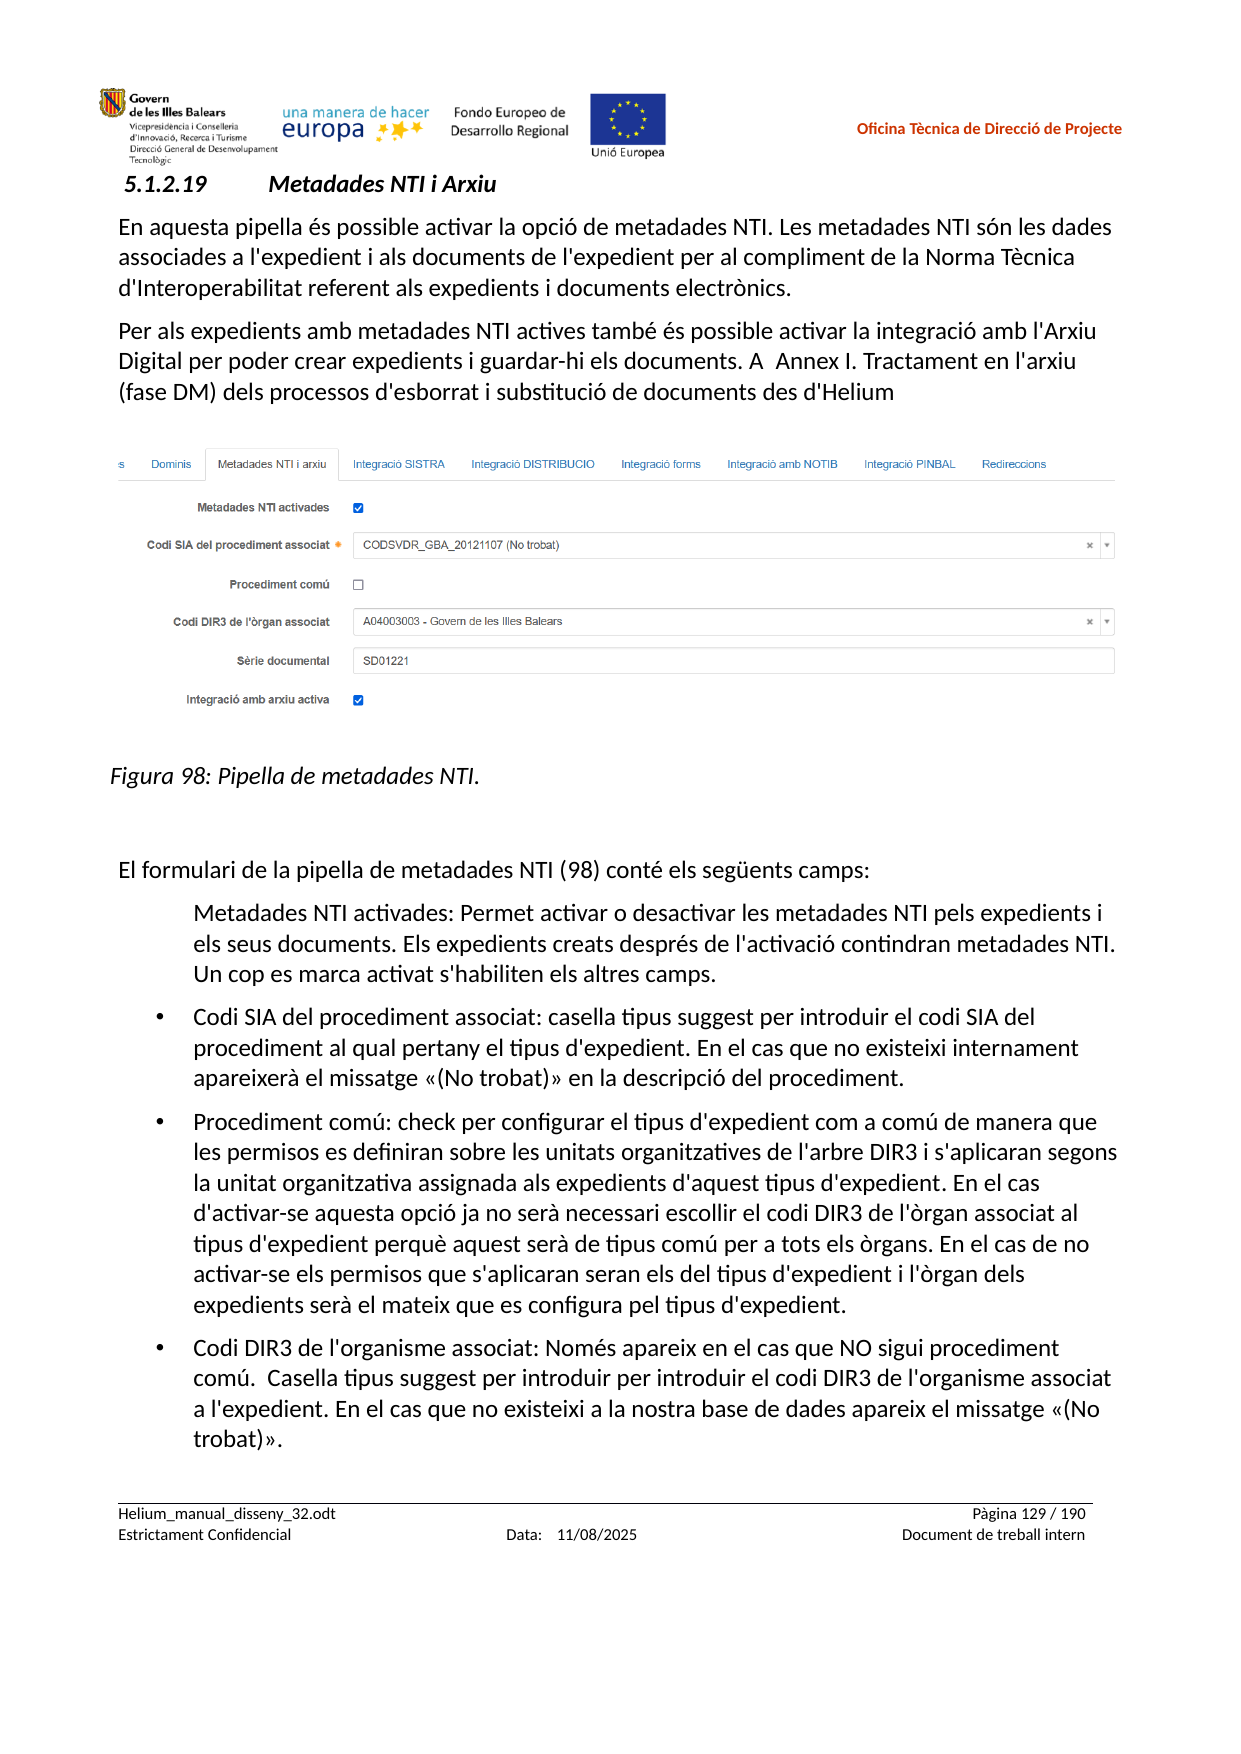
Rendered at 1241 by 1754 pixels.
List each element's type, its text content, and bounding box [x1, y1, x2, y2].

picture [99, 87, 668, 166]
list Procediment comú: check per configurar el tipus d'expedient com a comú de manera que les permisos es definiran sobre les unitats organitzatives de l'arbre DIR3 i s'aplicaran segons la unitat organitzativa assignada als expedients d'aquest tipus d'expedient. En el cas d'activar-se aquesta opció ja no serà necessari escollir el codi DIR3 de l'òrgan associat al tipus d'expedient perquè aquest serà de tipus comú per a tots els òrgans. En el cas de no activar-se els permisos que s'aplicaran seran els del tipus d'expedient i l'òrgan dels expedients serà el mateix que es configura pel tipus d'expedient. [156, 1106, 1122, 1319]
text Figura 98: Pipella de metadades NTI. [110, 758, 1131, 790]
list Codi SIA del procediment associat: casella tipus suggest per introduir el codi SIA del procediment al qual pertany el tipus d'expedient. En el cas que no existeixi internament apareixerà el missatge «(No trobat)» en la descripció del procediment. [156, 1002, 1122, 1093]
text El formulari de la pipella de metadades NTI (98) conté els següents camps: [118, 854, 1122, 885]
picture [118, 443, 1123, 730]
list Codi DIR3 de l'organisme associat: Només apareix en el cas que NO sigui procediment comú. Casella tipus suggest per introduir per introduir el codi DIR3 de l'organisme associat a l'expedient. En el cas que no existeixi a la nostra base de dades apareix el missatge «(No trobat)». [156, 1332, 1122, 1454]
text Per als expedients amb metadades NTI actives també és possible activar la integració amb l'Arxiu Digital per poder crear expedients i guardar-hi els documents. A Annex I. Tractament en l'arxiu (fase DM) dels processos d'esborrat i substitució de documents des d'Helium [118, 315, 1122, 406]
list Metadades NTI activades: Permet activar o desactivar les metadades NTI pels expedients i els seus documents. Els expedients creats després de l'activació contindran metadades NTI. Un cop es marca activat s'habiliten els altres camps. [156, 897, 1122, 989]
text En aquesta pipella és possible activar la opció de metadades NTI. Les metadades NTI són les dades associades a l'expedient i als documents de l'expedient per al compliment de la Norma Tècnica d'Interoperabilitat referent als expedients i documents electrònics. [118, 211, 1122, 302]
subtitle Metadades NTI i Arxiu [118, 168, 1122, 198]
